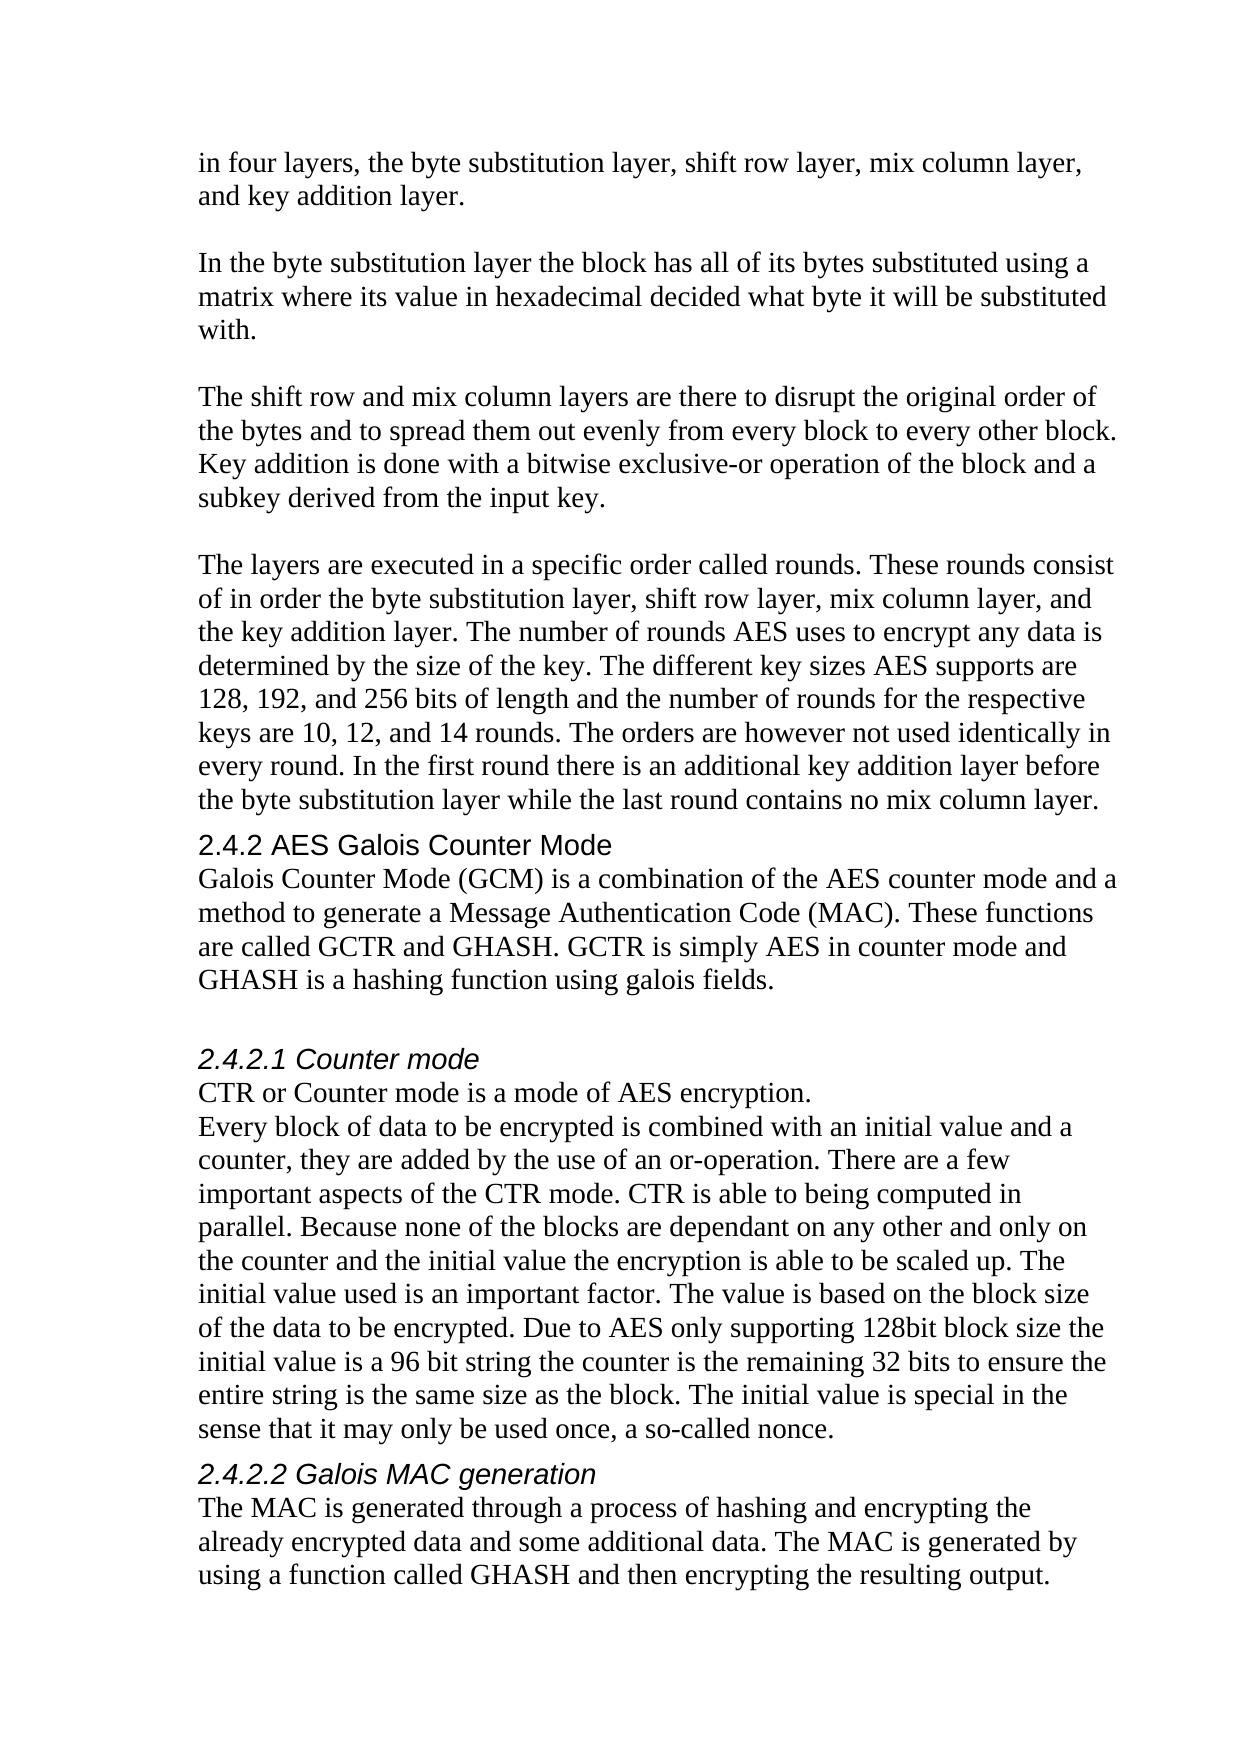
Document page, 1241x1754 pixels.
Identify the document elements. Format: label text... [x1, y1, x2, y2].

text The shift row and mix column layers are there to disrupt the original order of the bytes and to spread them out evenly from every block to every other block. [198, 379, 1119, 447]
text in four layers, the byte substitution layer, shift row layer, mix column layer, and key addition layer. [198, 145, 1119, 212]
subtitle AES Galois Counter Mode [198, 828, 1119, 862]
text CTR or Counter mode is a mode of AES encryption. [198, 1075, 1119, 1109]
text Key addition is done with a bitwise exclusive-or operation of the block and a subkey derived from the input key. [198, 447, 1119, 514]
text The MAC is generated through a process of hashing and encrypting the already encrypted data and some additional data. The MAC is generated by using a function called GHASH and then encrypting the resulting output. [198, 1490, 1119, 1591]
text The layers are executed in a specific order called rounds. These rounds consist of in order the byte substitution layer, shift row layer, mix column layer, and the key addition layer. The number of rounds AES uses to encrypt any data is determined by the size of the key. The different key sizes AES supports are 128, 192, and 256 bits of length and the number of rounds for the respective keys are 10, 12, and 14 rounds. The orders are however not used identically in every round. In the first round there is an additional key addition layer before the byte substitution layer while the last round contains no mix column layer. [198, 547, 1119, 816]
text In the byte substitution layer the block has all of its bytes substituted using a matrix where its value in hexadecimal decided what byte it will be substituted with. [198, 245, 1119, 346]
subtitle Galois MAC generation [198, 1457, 1119, 1490]
text Galois Counter Mode (GCM) is a combination of the AES counter mode and a method to generate a Message Authentication Code (MAC). These functions are called GCTR and GHASH. GCTR is simply AES in counter mode and GHASH is a hashing function using galois fields. [198, 862, 1119, 996]
text Every block of data to be encrypted is combined with an initial value and a counter, they are added by the use of an or-operation. There are a few important aspects of the CTR mode. CTR is able to being computed in parallel. Because none of the blocks are dependant on any other and only on the counter and the initial value the encryption is able to be scaled up. The initial value used is an important factor. The value is based on the block size of the data to be encrypted. Due to AES only supporting 128bit block size the initial value is a 96 bit string the counter is the remaining 32 bits to ensure the entire string is the same size as the block. The initial value is special in the sense that it may only be used once, a so-called nonce. [198, 1109, 1119, 1444]
subtitle Counter mode [198, 1042, 1119, 1075]
